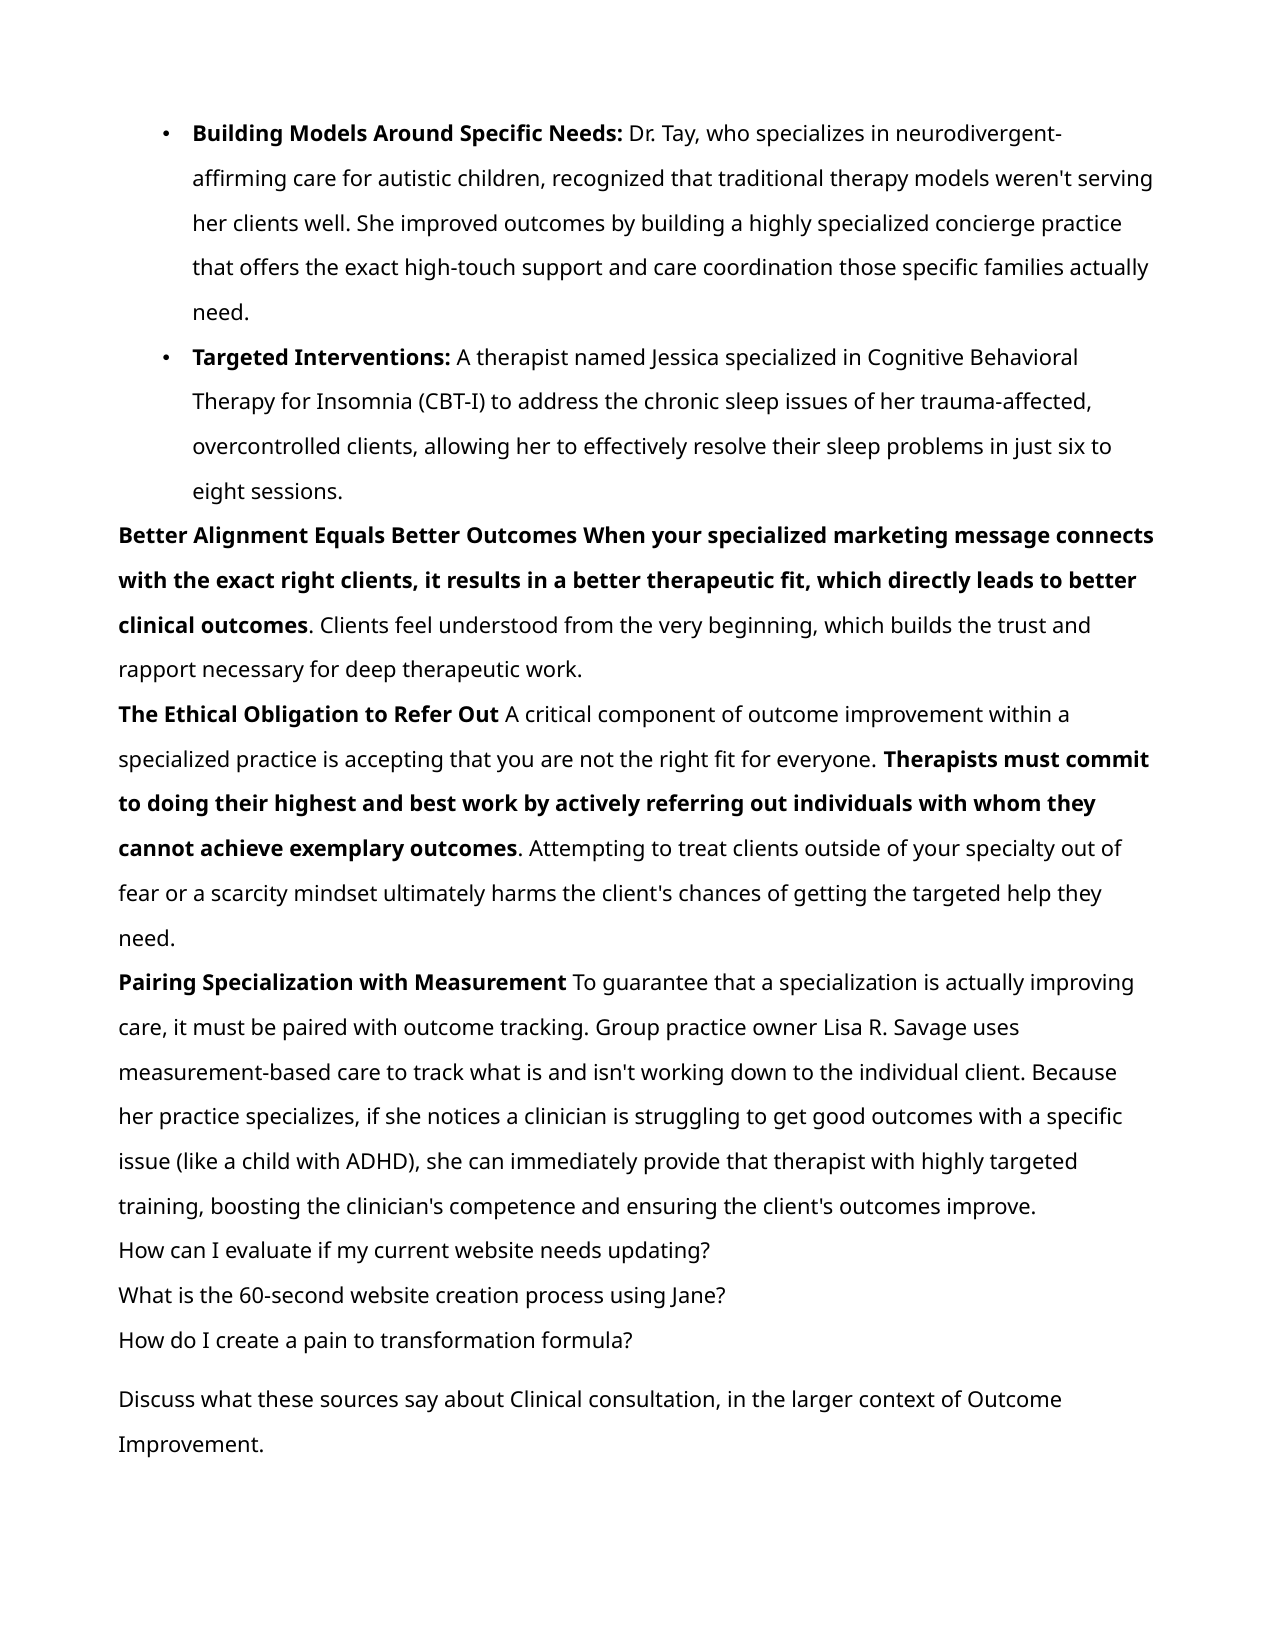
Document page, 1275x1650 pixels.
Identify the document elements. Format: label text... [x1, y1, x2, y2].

text Pairing Specialization with Measurement To guarantee that a specialization is actually improving care, it must be paired with outcome tracking. Group practice owner Lisa R. Savage uses measurement-based care to track what is and isn't working down to the individual client. Because her practice specializes, if she notices a clinician is struggling to get good outcomes with a specific issue (like a child with ADHD), she can immediately provide that therapist with highly targeted training, boosting the clinician's competence and ensuring the client's outcomes improve. [118, 967, 1157, 1220]
list Targeted Interventions: A therapist named Jessica specialized in Cognitive Behavioral Therapy for Insomnia (CBT-I) to address the chronic sleep issues of her trauma-affected, overcontrolled clients, allowing her to effectively resolve their sleep problems in just six to eight sessions. [162, 342, 1157, 505]
text What is the 60-second website creation process using Jane? [118, 1280, 1157, 1310]
text How do I create a pain to transformation formula? [118, 1325, 1157, 1354]
text How can I evaluate if my current website needs updating? [118, 1235, 1157, 1265]
list Building Models Around Specific Needs: Dr. Tay, who specializes in neurodivergent-affirming care for autistic children, recognized that traditional therapy models weren't serving her clients well. She improved outcomes by building a highly specialized concierge practice that offers the exact high-touch support and care coordination those specific families actually need. [162, 118, 1157, 327]
text The Ethical Obligation to Refer Out A critical component of outcome improvement within a specialized practice is accepting that you are not the right fit for everyone. Therapists must commit to doing their highest and best work by actively referring out individuals with whom they cannot achieve exemplary outcomes. Attempting to treat clients outside of your specialty out of fear or a scarcity mindset ultimately harms the client's chances of getting the targeted help they need. [118, 699, 1157, 952]
text Discuss what these sources say about Clinical consultation, in the larger context of Outcome Improvement. [118, 1384, 1157, 1458]
text Better Alignment Equals Better Outcomes When your specialized marketing message connects with the exact right clients, it results in a better therapeutic fit, which directly leads to better clinical outcomes. Clients feel understood from the very beginning, which builds the trust and rapport necessary for deep therapeutic work. [118, 520, 1157, 684]
